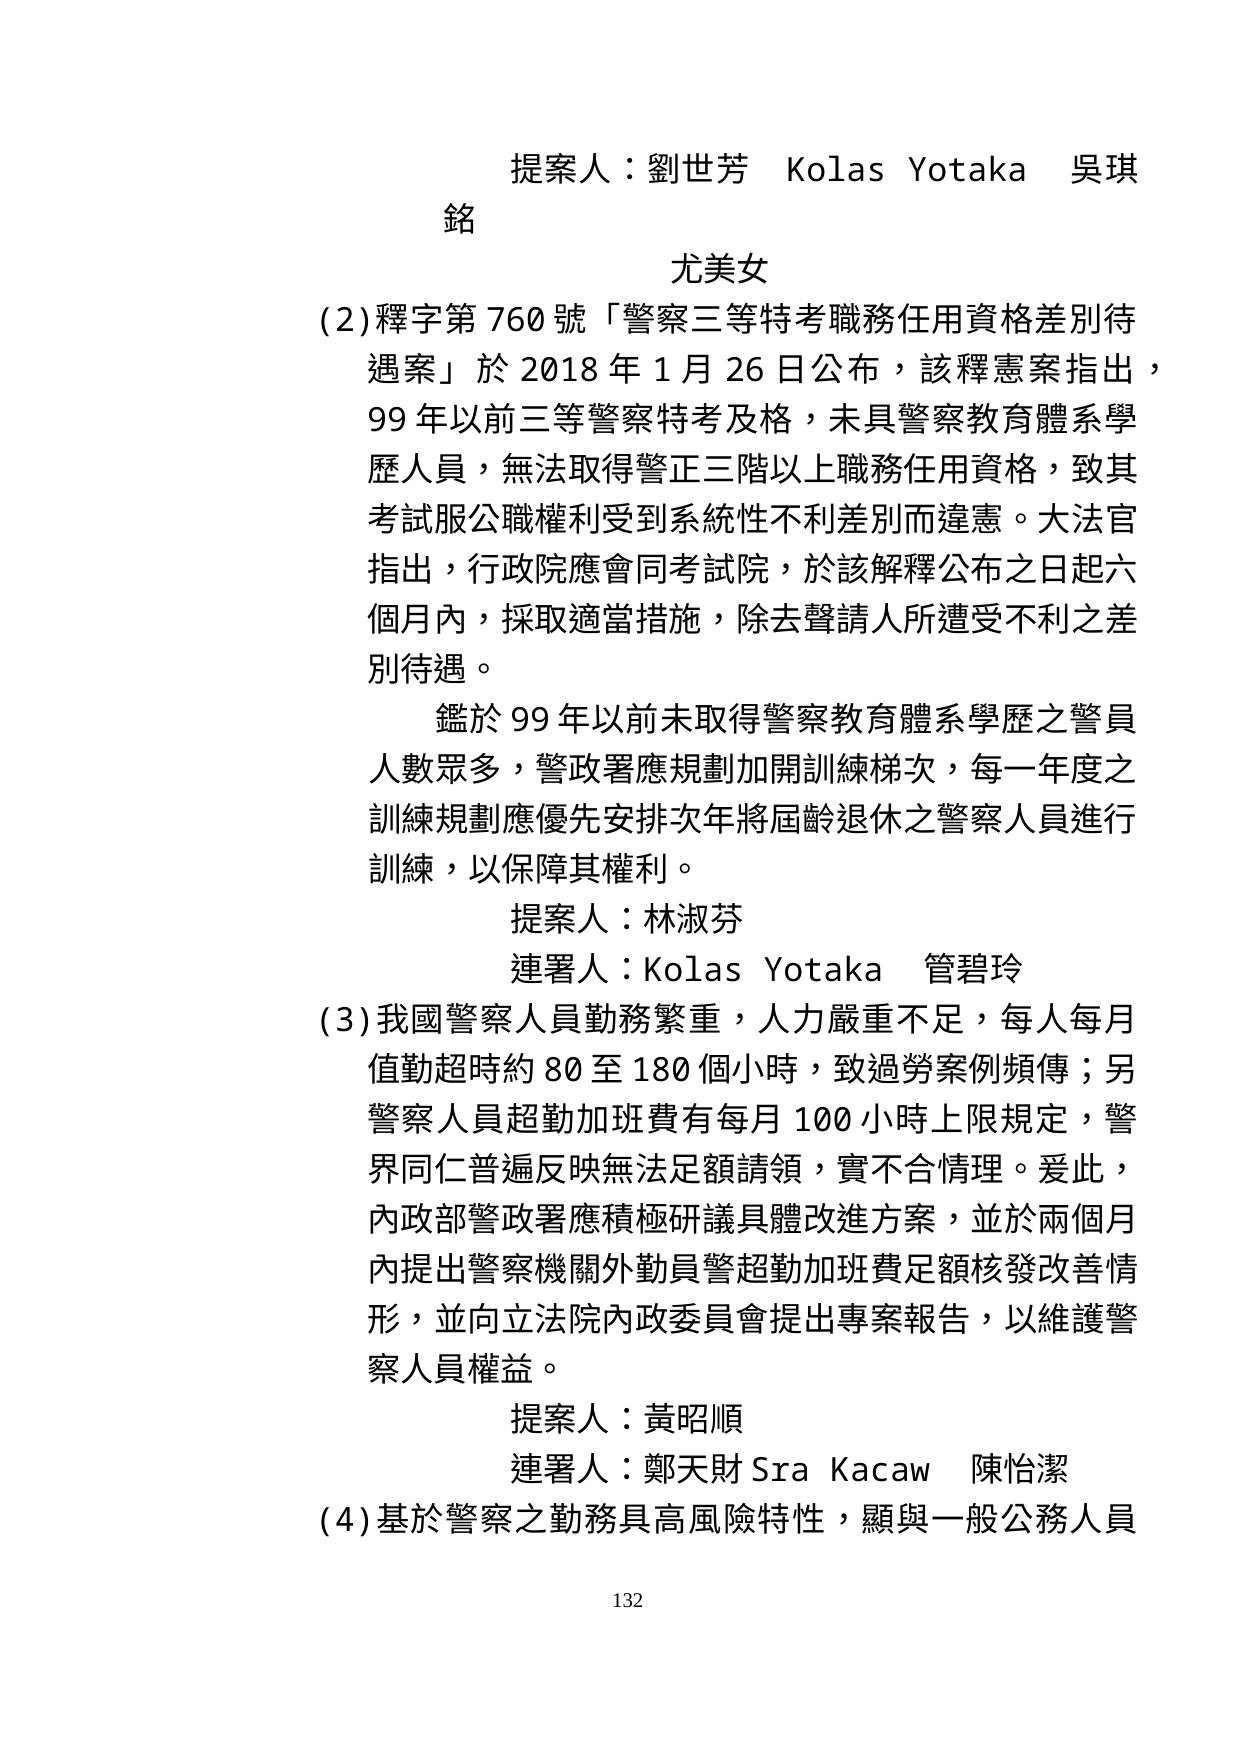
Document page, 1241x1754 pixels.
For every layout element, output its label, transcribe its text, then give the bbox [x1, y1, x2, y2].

text (3)我國警察人員勤務繁重，人力嚴重不足，每人每月值勤超時約80至180個小時，致過勞案例頻傳；另警察人員超勤加班費有每月100小時上限規定，警界同仁普遍反映無法足額請領，實不合情理。爰此，內政部警政署應積極研議具體改進方案，並於兩個月內提出警察機關外勤員警超勤加班費足額核發改善情形，並向立法院內政委員會提出專案報告，以維護警察人員權益。 [314, 992, 1138, 1392]
text (4)基於警察之勤務具高風險特性，顯與一般公務人員 [314, 1492, 1138, 1542]
text 連署人：Kolas Yotaka 管碧玲 [443, 942, 1138, 992]
text (2)釋字第760號「警察三等特考職務任用資格差別待遇案」於2018年1月26日公布，該釋憲案指出，99年以前三等警察特考及格，未具警察教育體系學歷人員，無法取得警正三階以上職務任用資格，致其考試服公職權利受到系統性不利差別而違憲。大法官指出，行政院應會同考試院，於該解釋公布之日起六個月內，採取適當措施，除去聲請人所遭受不利之差別待遇。 [314, 292, 1138, 692]
text 鑑於99年以前未取得警察教育體系學歷之警員人數眾多，警政署應規劃加開訓練梯次，每一年度之訓練規劃應優先安排次年將屆齡退休之警察人員進行訓練，以保障其權利。 [368, 692, 1138, 892]
text 連署人：鄭天財Sra Kacaw 陳怡潔 [443, 1442, 1138, 1492]
text 提案人：林淑芬 [443, 892, 1138, 942]
text 提案人：劉世芳 Kolas Yotaka 吳琪銘 [443, 142, 1138, 242]
text 提案人：黃昭順 [443, 1392, 1138, 1442]
text 尤美女 [443, 242, 1138, 292]
